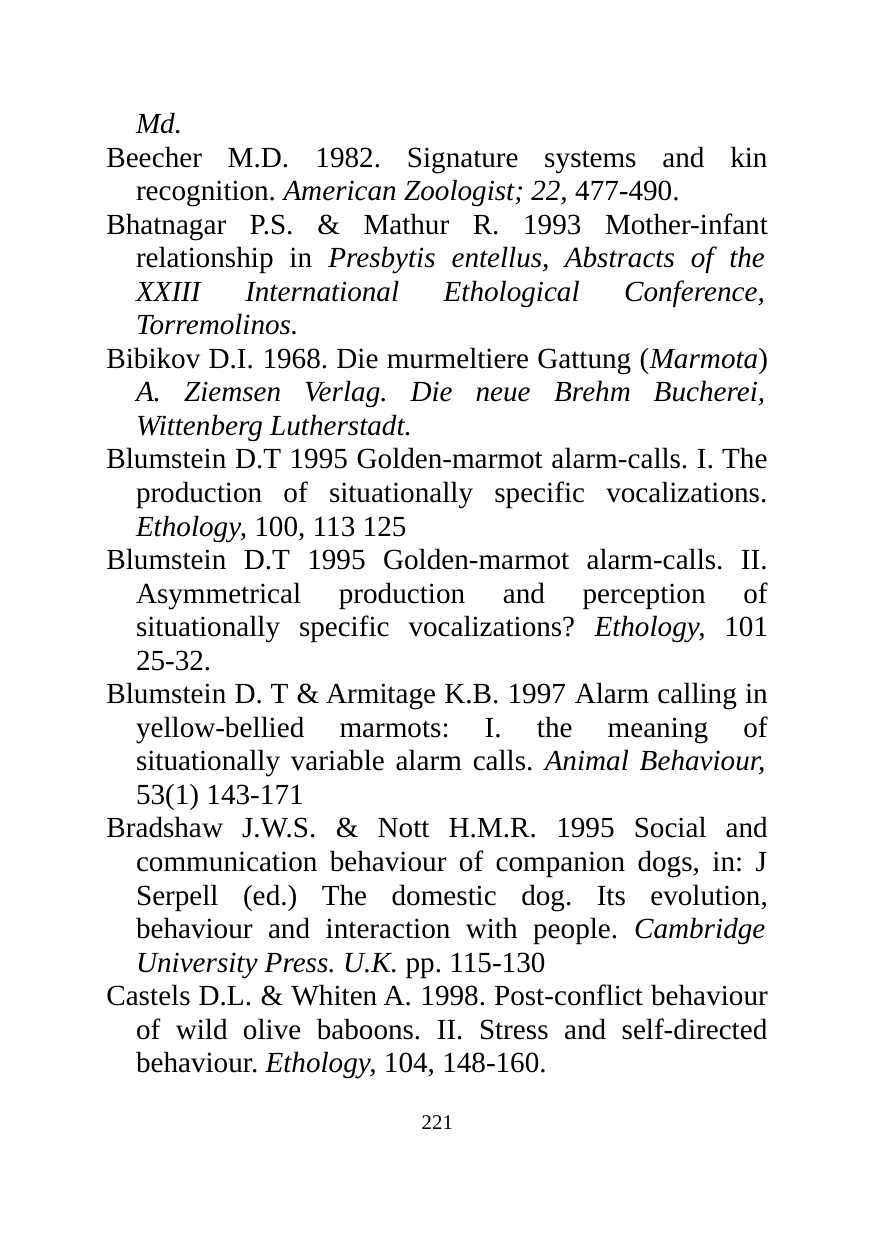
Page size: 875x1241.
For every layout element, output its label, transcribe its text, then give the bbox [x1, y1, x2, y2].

text Beecher M.D. 1982. Signature systems and kin recognition. American Zoologist; 22, 477-490. [106, 140, 768, 207]
text Blumstein D.T 1995 Golden-marmot alarm-calls. II. Asymmetrical production and perception of situationally specific vocalizations? Ethology, 101 25-32. [106, 542, 768, 676]
text Bradshaw J.W.S. & Nott H.M.R. 1995 Social and communication behaviour of companion dogs, in: J Serpell (ed.) The domestic dog. Its evolution, behaviour and interaction with people. Cambridge University Press. U.K. pp. 115-130 [106, 811, 768, 978]
text Castels D.L. & Whiten A. 1998. Post-conflict behaviour of wild olive baboons. II. Stress and self-directed behaviour. Ethology, 104, 148-160. [106, 978, 768, 1079]
text Blumstein D. T & Armitage K.B. 1997 Alarm calling in yellow-bellied marmots: I. the meaning of situationally variable alarm calls. Animal Behaviour, 53(1) 143-171 [106, 676, 768, 811]
text Blumstein D.T 1995 Golden-marmot alarm-calls. I. The production of situationally specific vocalizations. Ethology, 100, 113 125 [106, 442, 768, 542]
text Bhatnagar P.S. & Mathur R. 1993 Mother-infant relationship in Presbytis entellus, Abstracts of the XXIII International Ethological Conference, Torremolinos. [106, 207, 768, 341]
text Md. [106, 106, 768, 140]
text Bibikov D.I. 1968. Die murmeltiere Gattung (Marmota) A. Ziemsen Verlag. Die neue Brehm Bucherei, Wittenberg Lutherstadt. [106, 341, 768, 442]
